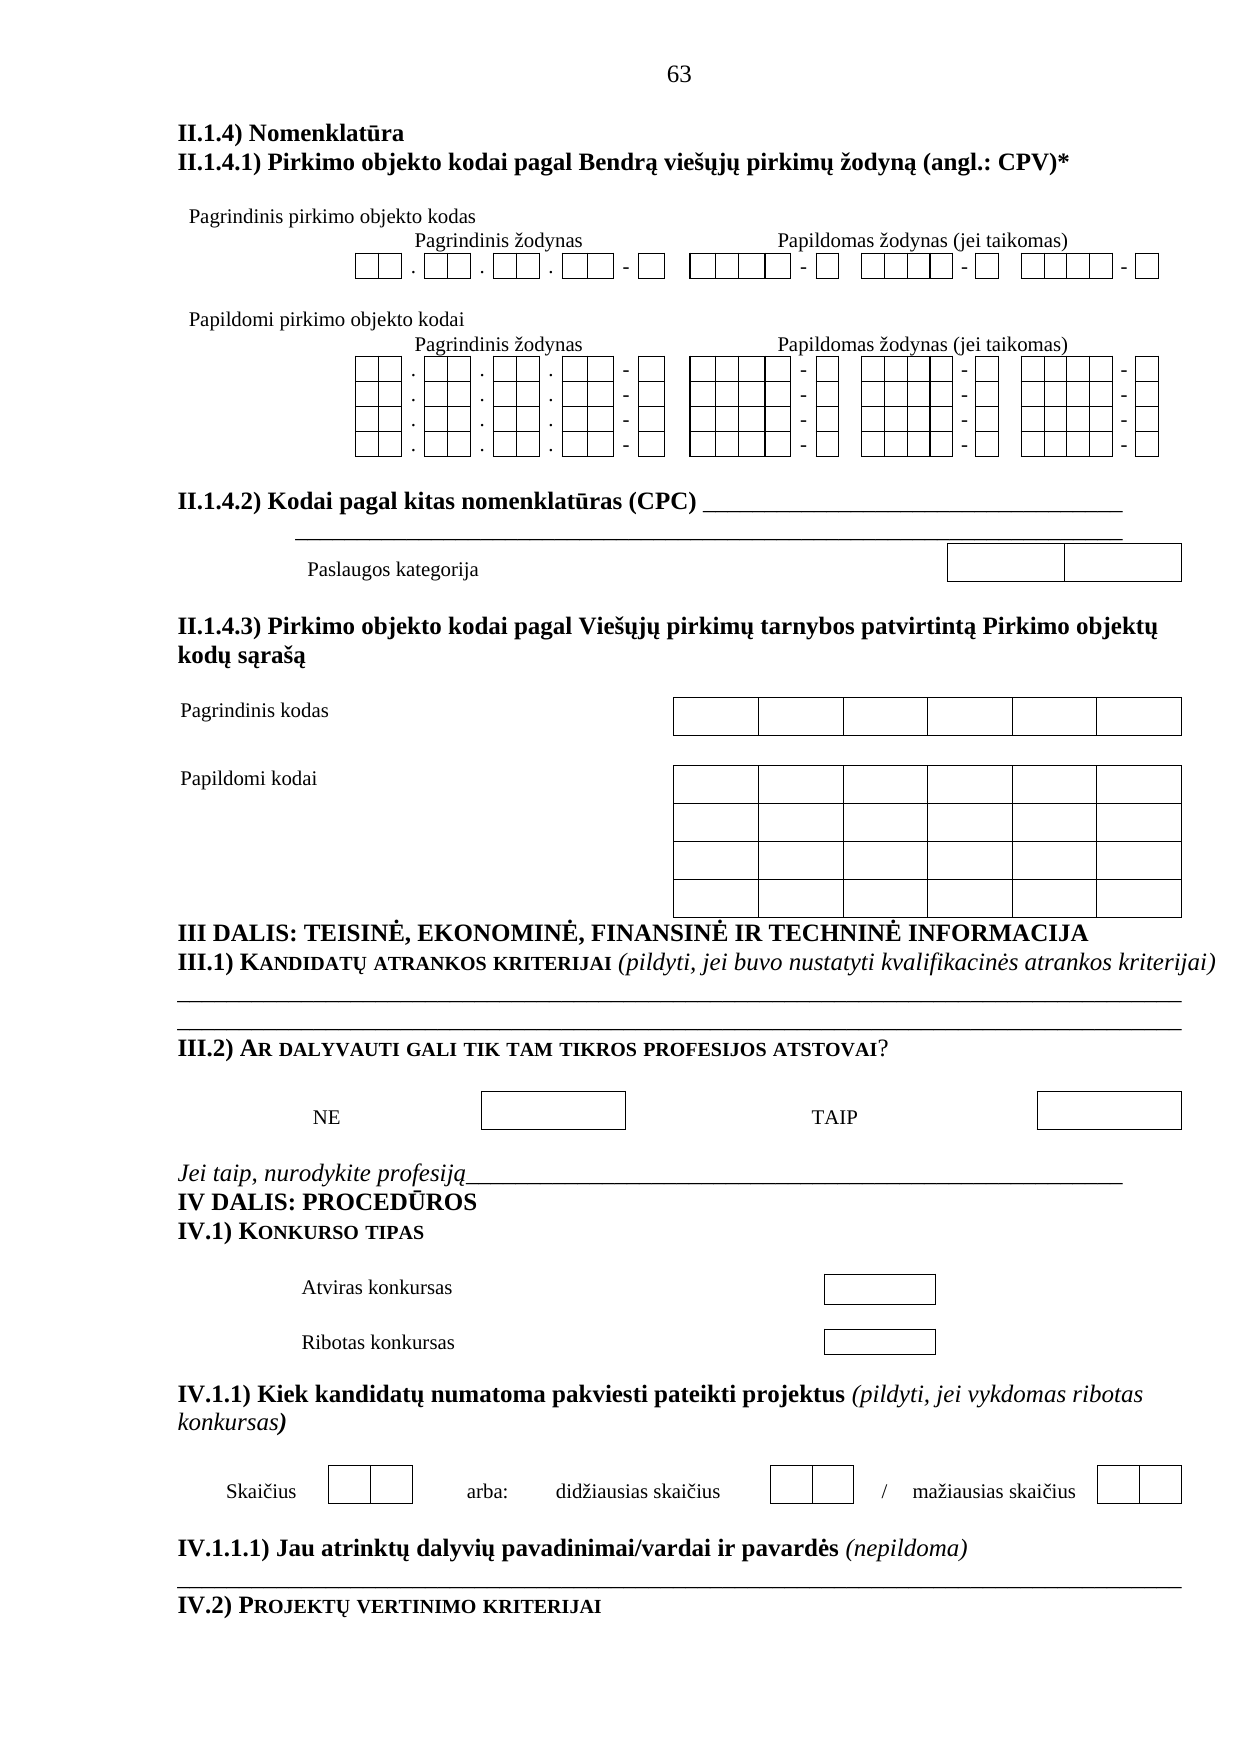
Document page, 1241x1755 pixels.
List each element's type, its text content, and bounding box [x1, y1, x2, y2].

table_cell [844, 804, 927, 841]
table_header Skaičius [223, 1465, 328, 1503]
table_header [482, 1092, 625, 1129]
table_cell . [471, 381, 493, 406]
table_header [1163, 308, 1181, 331]
table_header [639, 308, 664, 331]
table_cell [665, 406, 689, 431]
table_cell [1159, 381, 1181, 406]
table_cell [674, 842, 758, 879]
table_cell [999, 356, 1021, 381]
table_cell [862, 382, 884, 406]
table_header [1038, 1092, 1181, 1129]
table_header [1065, 544, 1181, 581]
table_cell . [471, 406, 493, 431]
table_cell [1067, 254, 1089, 278]
table_cell [425, 357, 447, 381]
table_cell [839, 381, 861, 406]
table_cell [1045, 432, 1066, 456]
table_cell [1022, 357, 1044, 381]
table_header Atviras konkursas [299, 1274, 824, 1303]
table_cell [691, 432, 715, 456]
table_cell [931, 432, 952, 456]
table_cell [766, 357, 790, 381]
table_cell [639, 254, 664, 278]
table_cell - [791, 253, 816, 278]
table_cell . [540, 431, 562, 456]
table_cell [184, 253, 333, 278]
text II.1.4.1) Pirkimo objekto kodai pagal Bendrą viešųjų pirkimų žodyną (angl.: CPV)* [177, 147, 1181, 176]
table_cell [1045, 254, 1066, 278]
table_cell [639, 432, 664, 456]
table_cell . [471, 253, 493, 278]
table_cell - [791, 356, 816, 381]
table_cell [1159, 431, 1181, 456]
table_header [177, 1274, 298, 1303]
table_cell [184, 431, 333, 456]
table_cell [691, 382, 715, 406]
table_header [744, 204, 771, 228]
table_cell [839, 406, 861, 431]
table_header [626, 1091, 808, 1129]
table_cell [1022, 382, 1044, 406]
table_cell [908, 382, 929, 406]
table_cell [817, 407, 838, 431]
table_header [799, 308, 1163, 331]
table_cell [177, 879, 673, 917]
table_cell [759, 842, 843, 879]
table_cell [999, 253, 1021, 278]
table_cell [716, 407, 738, 431]
table_header [664, 204, 690, 228]
table_cell [333, 406, 355, 431]
table_cell - [1113, 381, 1135, 406]
table_cell [931, 382, 952, 406]
table_cell [817, 382, 838, 406]
table_cell [425, 407, 447, 431]
table_header Pagrindinis pirkimo objekto kodas [177, 204, 588, 228]
table_cell [425, 432, 447, 456]
table_header [1163, 204, 1181, 228]
table_cell [844, 842, 927, 879]
text III.1) Kandidatų atrankos kriterijai (pildyti, jei buvo nustatyti kvalifikacinės atrankos kriterijai) [177, 947, 1240, 976]
table_cell - [1113, 406, 1135, 431]
table_header [771, 204, 799, 228]
table_cell Pagrindinis žodynas [333, 229, 664, 252]
table_cell [766, 407, 790, 431]
table_cell [356, 407, 378, 431]
table_cell . [402, 253, 424, 278]
table_cell . [402, 356, 424, 381]
table_cell [716, 254, 738, 278]
table_header [177, 543, 304, 581]
table_cell [177, 431, 184, 456]
table_cell [184, 381, 333, 406]
table_cell [639, 382, 664, 406]
table_cell [1045, 407, 1066, 431]
table_cell [1013, 880, 1096, 917]
table_header [1013, 698, 1096, 735]
table_cell [517, 382, 539, 406]
table_cell [1090, 382, 1112, 406]
text II.1.4) Nomenklatūra [177, 118, 1181, 147]
table_cell [1097, 880, 1181, 917]
table_cell Pagrindinis žodynas [333, 331, 664, 356]
table_header [674, 766, 758, 803]
table_header [1097, 766, 1181, 803]
table_cell [999, 406, 1021, 431]
table_header [1097, 698, 1181, 735]
table_cell - [953, 381, 975, 406]
table_cell [1022, 407, 1044, 431]
table_header [639, 204, 664, 228]
table_cell [379, 407, 401, 431]
table_cell [184, 356, 333, 381]
table_cell [177, 803, 673, 841]
table_cell [817, 357, 838, 381]
text IV.2) Projektų vertinimo kriterijai [177, 1590, 1240, 1619]
table_cell [379, 432, 401, 456]
text IV.1.1.1) Jau atrinktų dalyvių pavadinimai/vardai ir pavardės (nepildoma) [177, 1533, 1181, 1562]
table_cell [817, 254, 838, 278]
table_cell [935, 1304, 1181, 1328]
table_cell [931, 407, 952, 431]
table_cell [517, 432, 539, 456]
table_cell [665, 381, 689, 406]
table_cell - [791, 431, 816, 456]
table_cell [928, 804, 1012, 841]
table_header [759, 766, 843, 803]
table_cell [563, 382, 587, 406]
table_cell [639, 357, 664, 381]
table_header [771, 308, 799, 331]
table_cell . [540, 253, 562, 278]
table_header / [854, 1465, 890, 1503]
table_cell [177, 253, 184, 278]
table_header didžiausias skaičius [553, 1465, 770, 1503]
table_cell [184, 406, 333, 431]
table_cell . [471, 431, 493, 456]
table_header NE [310, 1091, 481, 1129]
table_cell - [953, 406, 975, 431]
table_header Papildomi kodai [177, 765, 673, 803]
table_cell [425, 254, 447, 278]
table_cell [563, 357, 587, 381]
table_cell [333, 253, 355, 278]
table_cell [936, 1329, 1181, 1354]
table_cell [928, 880, 1012, 917]
table_header [588, 204, 613, 228]
table_header [1140, 1466, 1181, 1503]
table_header [371, 1466, 412, 1503]
table_cell Ribotas konkursas [299, 1329, 824, 1354]
table_cell [766, 254, 790, 278]
table_cell [1067, 432, 1089, 456]
table_cell [935, 1354, 1181, 1379]
table_cell [976, 357, 998, 381]
text IV.1.1) Kiek kandidatų numatoma pakviesti pateikti projektus (pildyti, jei vykdomas ribotas konkursas) [177, 1379, 1181, 1436]
table_cell [908, 357, 929, 381]
table_cell [494, 254, 516, 278]
table_cell [184, 229, 333, 252]
table_cell [976, 407, 998, 431]
table_cell [999, 431, 1021, 456]
table_cell [716, 432, 738, 456]
table_cell [908, 432, 929, 456]
table_cell [1090, 407, 1112, 431]
table_cell - [1113, 253, 1135, 278]
table_cell [1022, 254, 1044, 278]
table_cell [333, 431, 355, 456]
table_header Pagrindinis kodas [177, 697, 673, 735]
table_cell [716, 357, 738, 381]
table_cell [177, 356, 184, 381]
table_cell [448, 407, 470, 431]
table_cell [862, 432, 884, 456]
table_header [329, 1466, 370, 1503]
table_cell [177, 229, 184, 252]
table_cell - [953, 431, 975, 456]
table_header [588, 308, 613, 331]
table_cell [177, 381, 184, 406]
table_cell - [614, 253, 638, 278]
table_cell [976, 432, 998, 456]
table_cell [494, 382, 516, 406]
table_header [674, 698, 758, 735]
table_cell [759, 880, 843, 917]
table_header [690, 204, 715, 228]
text IV DALIS: PROCEDŪROS [177, 1187, 1240, 1216]
table_cell . [540, 381, 562, 406]
table_cell [1136, 432, 1158, 456]
table_cell [931, 357, 952, 381]
table_cell - [1113, 356, 1135, 381]
table_header [744, 308, 771, 331]
table_header [177, 1465, 223, 1503]
table_cell [691, 357, 715, 381]
table_header [1013, 766, 1096, 803]
table_header [948, 544, 1064, 581]
table_cell [862, 407, 884, 431]
table_cell - [614, 431, 638, 456]
table_cell [908, 407, 929, 431]
table_cell [1022, 432, 1044, 456]
table_cell [379, 357, 401, 381]
table_cell [356, 382, 378, 406]
table_cell [588, 357, 613, 381]
table_header [844, 698, 927, 735]
table_cell - [953, 356, 975, 381]
table_cell [588, 254, 613, 278]
table_cell [1159, 253, 1181, 278]
table_cell [356, 254, 378, 278]
table_cell Papildomas žodynas (jei taikomas) [664, 229, 1181, 252]
table_cell [1045, 382, 1066, 406]
table_cell - [614, 406, 638, 431]
table_header [613, 308, 639, 331]
text II.1.4.3) Pirkimo objekto kodai pagal Viešųjų pirkimų tarnybos patvirtintą Pirkimo objektų kodų sąrašą [177, 611, 1181, 668]
table_cell [739, 357, 764, 381]
table_cell [177, 841, 673, 879]
table_cell - [791, 381, 816, 406]
table_cell [665, 253, 689, 278]
table_cell [665, 431, 689, 456]
table_cell [931, 254, 952, 278]
table_cell [885, 407, 907, 431]
table_cell [1097, 804, 1181, 841]
table_cell [356, 432, 378, 456]
table_cell . [540, 356, 562, 381]
table_cell - [1113, 431, 1135, 456]
table_cell [1013, 842, 1096, 879]
table_cell [448, 357, 470, 381]
table_cell [333, 356, 355, 381]
table_cell [885, 432, 907, 456]
table_header [771, 1466, 812, 1503]
table_cell [517, 254, 539, 278]
table_header [928, 766, 1012, 803]
table_cell - [791, 406, 816, 431]
table_cell [862, 254, 884, 278]
table_cell [885, 254, 907, 278]
table_cell [716, 382, 738, 406]
table_cell [1159, 356, 1181, 381]
table_cell [177, 1329, 298, 1354]
table_header Paslaugos kategorija [304, 543, 947, 581]
text III.2) Ar dalyvauti gali tik tam tikros profesijos atstovai? [177, 1033, 1240, 1062]
table_cell [588, 382, 613, 406]
table_cell [1090, 254, 1112, 278]
table_cell . [402, 406, 424, 431]
table_header [613, 204, 639, 228]
table_cell [177, 1354, 298, 1379]
table_cell [1090, 357, 1112, 381]
table_header arba: [413, 1465, 511, 1503]
table_cell [379, 382, 401, 406]
text Jei taip, nurodykite profesiją [177, 1158, 1181, 1187]
table_cell [1045, 357, 1066, 381]
table_cell [908, 254, 929, 278]
table_cell . [471, 356, 493, 381]
table_header [813, 1466, 853, 1503]
table_cell [563, 432, 587, 456]
table_cell [674, 804, 758, 841]
table_cell [766, 432, 790, 456]
table_cell [1136, 382, 1158, 406]
table_header [759, 698, 843, 735]
table_cell [494, 432, 516, 456]
table_cell [448, 254, 470, 278]
table_cell [999, 381, 1021, 406]
table_cell [817, 432, 838, 456]
table_cell [665, 356, 689, 381]
table_cell . [402, 381, 424, 406]
table_cell [674, 880, 758, 917]
table_cell [517, 357, 539, 381]
table_cell [839, 431, 861, 456]
table_cell [825, 1355, 935, 1379]
table_cell [177, 406, 184, 431]
table_cell [691, 254, 715, 278]
table_cell [885, 382, 907, 406]
table_cell [862, 357, 884, 381]
table_cell [759, 804, 843, 841]
table_cell [885, 357, 907, 381]
table_cell [299, 1304, 825, 1328]
table_cell [1136, 407, 1158, 431]
table_cell [588, 407, 613, 431]
table_cell - [614, 356, 638, 381]
table_cell - [614, 381, 638, 406]
table_header [177, 1091, 310, 1129]
table_cell [739, 432, 764, 456]
table_cell [1136, 254, 1158, 278]
table_cell [588, 432, 613, 456]
table_cell [494, 357, 516, 381]
table_header [928, 698, 1012, 735]
table_header mažiausias skaičius [890, 1465, 1097, 1503]
table_cell [563, 254, 587, 278]
table_cell [839, 356, 861, 381]
table_cell [1067, 357, 1089, 381]
table_cell [333, 381, 355, 406]
table_cell [639, 407, 664, 431]
table_cell [494, 407, 516, 431]
table_cell [448, 432, 470, 456]
text III DALIS: TEISINĖ, EKONOMINĖ, FINANSINĖ IR TECHNINĖ INFORMACIJA [177, 918, 1240, 947]
table_cell [976, 382, 998, 406]
table_cell [839, 253, 861, 278]
table_header Papildomi pirkimo objekto kodai [177, 308, 588, 331]
text II.1.4.2) Kodai pagal kitas nomenklatūras (CPC) [177, 486, 1181, 514]
table_cell [1097, 842, 1181, 879]
table_cell [177, 1304, 298, 1328]
table_header [844, 766, 927, 803]
table_cell [1136, 357, 1158, 381]
table_header [690, 308, 715, 331]
table_cell [766, 382, 790, 406]
table_header [799, 204, 1163, 228]
table_cell [517, 407, 539, 431]
table_cell [1067, 407, 1089, 431]
table_header [664, 308, 690, 331]
table_cell [825, 1330, 935, 1354]
table_header [715, 204, 743, 228]
table_cell . [402, 431, 424, 456]
table_cell [177, 331, 184, 356]
table_cell [356, 357, 378, 381]
table_cell [1013, 804, 1096, 841]
table_cell [739, 382, 764, 406]
table_header [1098, 1466, 1139, 1503]
table_cell [739, 407, 764, 431]
table_cell [563, 407, 587, 431]
table_cell [844, 880, 927, 917]
table_cell [1067, 382, 1089, 406]
table_cell [691, 407, 715, 431]
table_cell [976, 254, 998, 278]
table_cell [825, 1305, 935, 1328]
table_cell [1090, 432, 1112, 456]
text IV.1) Konkurso tipas [177, 1216, 1240, 1245]
table_cell . [540, 406, 562, 431]
table_cell [928, 842, 1012, 879]
table_cell - [953, 253, 975, 278]
table_header [715, 308, 743, 331]
table_cell Papildomas žodynas (jei taikomas) [664, 331, 1181, 356]
table_header [511, 1465, 553, 1503]
table_cell [184, 331, 333, 356]
table_header [936, 1274, 1181, 1303]
table_header TAIP [809, 1091, 1037, 1129]
table_cell [1159, 406, 1181, 431]
table_cell [299, 1354, 825, 1379]
table_cell [379, 254, 401, 278]
table_cell [739, 254, 764, 278]
table_header [825, 1275, 935, 1303]
table_cell [448, 382, 470, 406]
table_cell [425, 382, 447, 406]
